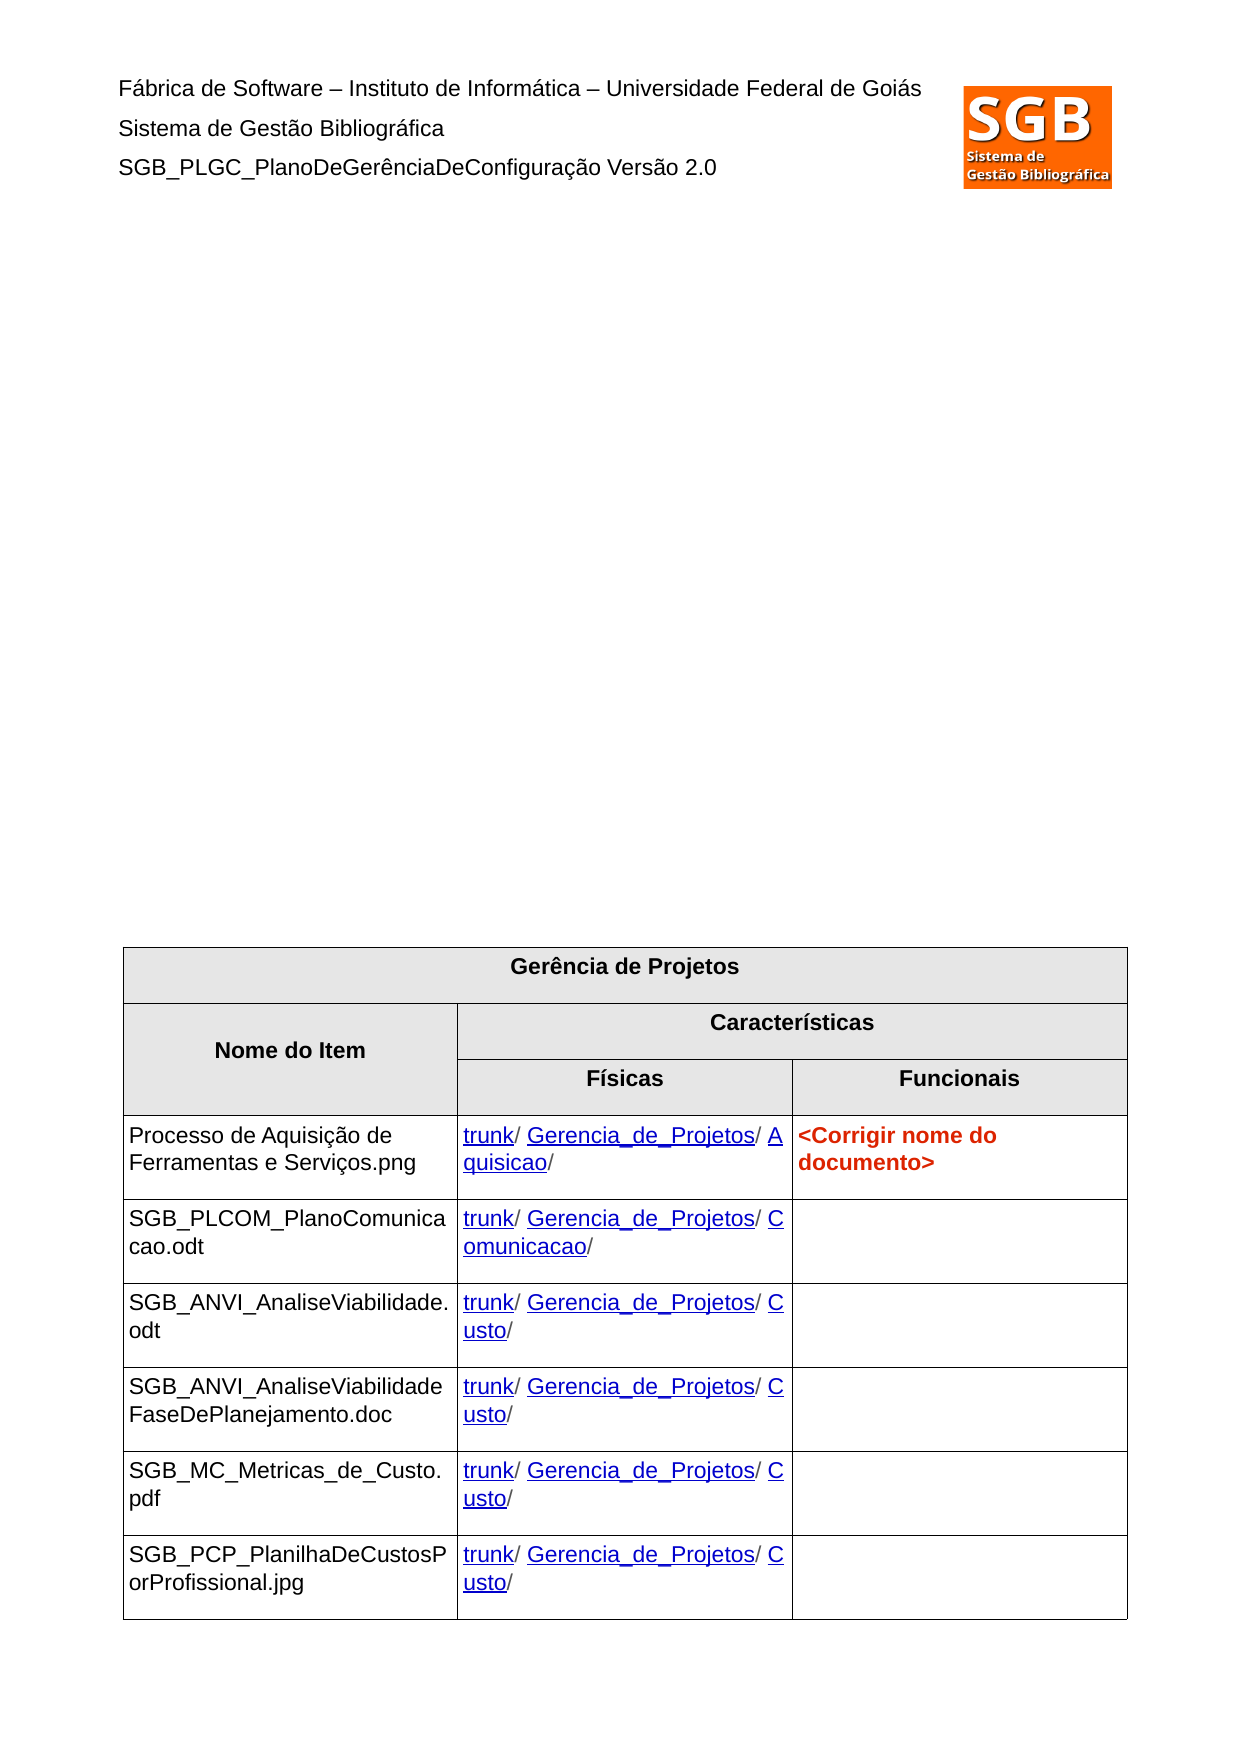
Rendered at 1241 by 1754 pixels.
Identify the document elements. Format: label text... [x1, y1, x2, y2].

table_cell [793, 1368, 1127, 1451]
table_cell trunk/ Gerencia_de_Projetos/ Aquisicao/ [458, 1116, 792, 1199]
table_cell [793, 1536, 1127, 1618]
table_cell Nome do Item [124, 1004, 457, 1115]
table_cell Características [458, 1004, 1127, 1059]
table_cell [793, 1284, 1127, 1367]
table_cell trunk/ Gerencia_de_Projetos/ Custo/ [458, 1368, 792, 1451]
table_cell SGB_MC_Metricas_de_Custo.pdf [124, 1452, 457, 1534]
table_cell [793, 1452, 1127, 1534]
table_cell trunk/ Gerencia_de_Projetos/ Custo/ [458, 1452, 792, 1534]
table_cell trunk/ Gerencia_de_Projetos/ Custo/ [458, 1284, 792, 1367]
table_cell SGB_PCP_PlanilhaDeCustosPorProfissional.jpg [124, 1536, 457, 1618]
table_header Gerência de Projetos [124, 948, 1127, 1003]
table_cell Funcionais [793, 1060, 1127, 1115]
table_cell trunk/ Gerencia_de_Projetos/ Custo/ [458, 1536, 792, 1618]
table_cell Físicas [458, 1060, 792, 1115]
table_cell SGB_PLCOM_PlanoComunicacao.odt [124, 1200, 457, 1283]
table_cell SGB_ANVI_AnaliseViabilidade.odt [124, 1284, 457, 1367]
table_cell <Corrigir nome do documento> [793, 1116, 1127, 1199]
table_cell Processo de Aquisição de Ferramentas e Serviços.png [124, 1116, 457, 1199]
table_cell trunk/ Gerencia_de_Projetos/ Comunicacao/ [458, 1200, 792, 1283]
table_cell [793, 1200, 1127, 1283]
table_cell SGB_ANVI_AnaliseViabilidadeFaseDePlanejamento.doc [124, 1368, 457, 1451]
